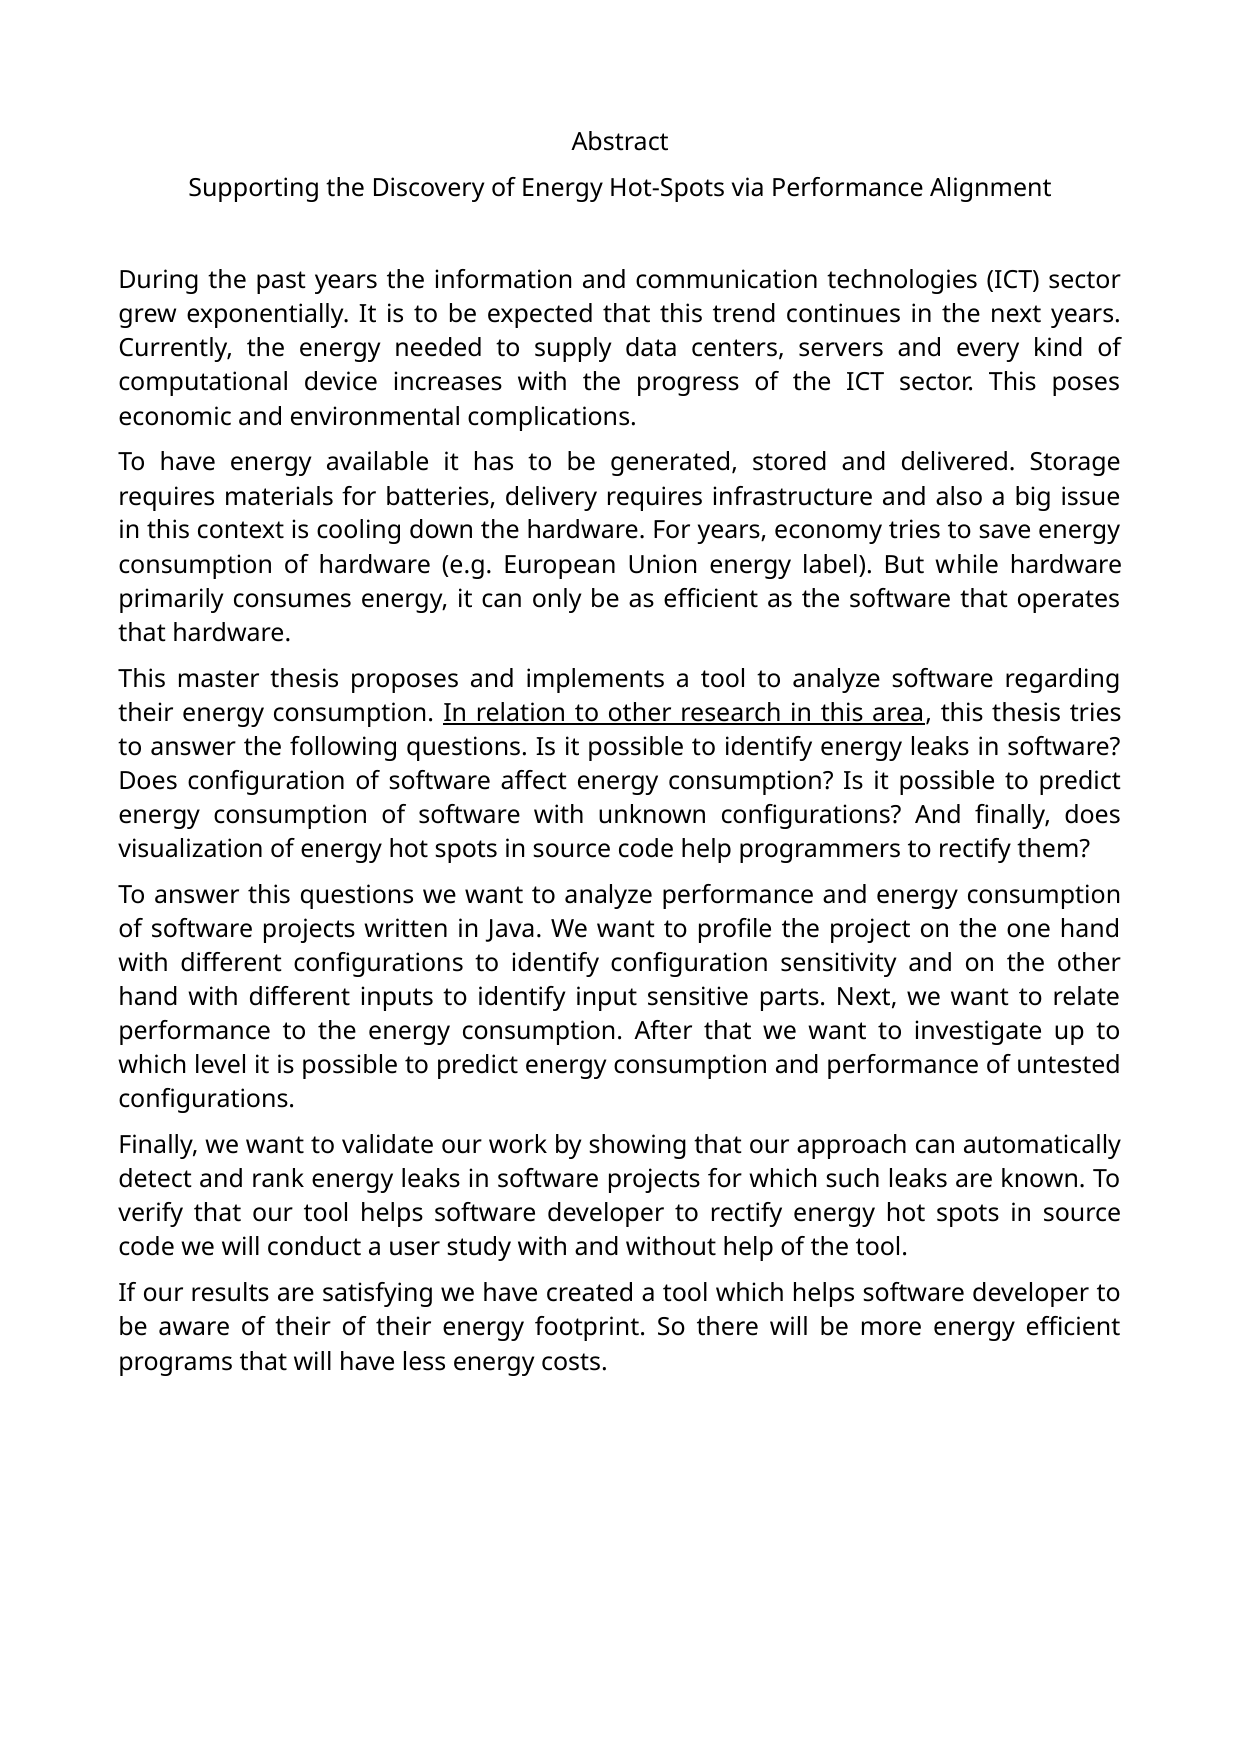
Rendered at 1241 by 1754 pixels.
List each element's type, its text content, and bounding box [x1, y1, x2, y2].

text Finally, we want to validate our work by showing that our approach can automatically detect and rank energy leaks in software projects for which such leaks are known. To verify that our tool helps software developer to rectify energy hot spots in source code we will conduct a user study with and without help of the tool. [118, 1127, 1122, 1263]
text Supporting the Discovery of Energy Hot-Spots via Performance Alignment [118, 170, 1122, 204]
text This master thesis proposes and implements a tool to analyze software regarding their energy consumption. In relation to other research in this area, this thesis tries to answer the following questions. Is it possible to identify energy leaks in software? Does configuration of software affect energy consumption? Is it possible to predict energy consumption of software with unknown configurations? And finally, does visualization of energy hot spots in source code help programmers to rectify them? [118, 660, 1122, 865]
text During the past years the information and communication technologies (ICT) sector grew exponentially. It is to be expected that this trend continues in the next years. Currently, the energy needed to supply data centers, servers and every kind of computational device increases with the progress of the ICT sector. This poses economic and environmental complications. [118, 262, 1122, 432]
text To have energy available it has to be generated, stored and delivered. Storage requires materials for batteries, delivery requires infrastructure and also a big issue in this context is cooling down the hardware. For years, economy tries to save energy consumption of hardware (e.g. European Union energy label). But while hardware primarily consumes energy, it can only be as efficient as the software that operates that hardware. [118, 444, 1122, 648]
text Abstract [118, 124, 1122, 158]
text To answer this questions we want to analyze performance and energy consumption of software projects written in Java. We want to profile the project on the one hand with different configurations to identify configuration sensitivity and on the other hand with different inputs to identify input sensitive parts. Next, we want to relate performance to the energy consumption. After that we want to investigate up to which level it is possible to predict energy consumption and performance of untested configurations. [118, 877, 1122, 1115]
text If our results are satisfying we have created a tool which helps software developer to be aware of their of their energy footprint. So there will be more energy efficient programs that will have less energy costs. [118, 1275, 1122, 1377]
